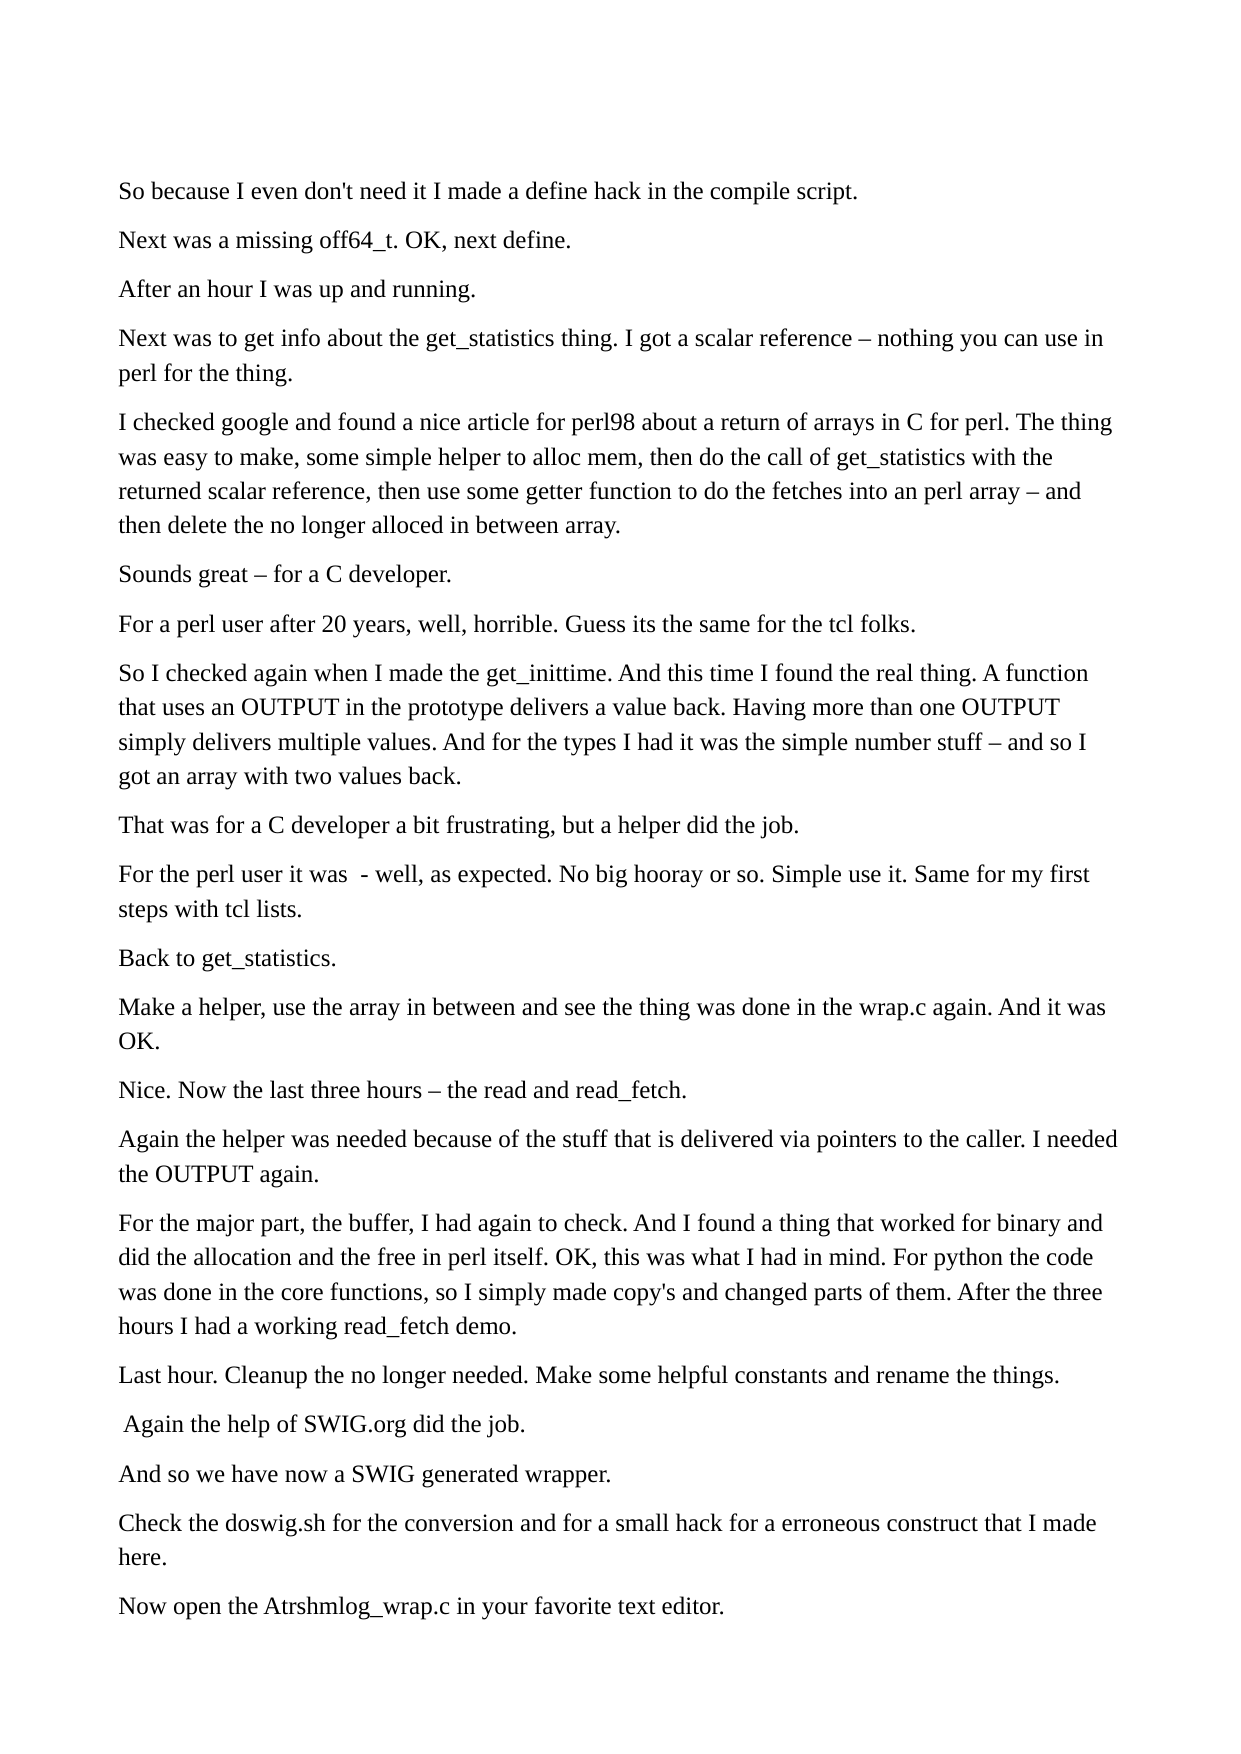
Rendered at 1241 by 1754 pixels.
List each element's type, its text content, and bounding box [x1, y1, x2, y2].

text Back to get_statistics. [118, 943, 1122, 972]
text Last hour. Cleanup the no longer needed. Make some helpful constants and rename the things. [118, 1361, 1122, 1389]
text Next was a missing off64_t. OK, next define. [118, 225, 1122, 254]
text Now open the Atrshmlog_wrap.c in your favorite text editor. [118, 1591, 1122, 1620]
text So I checked again when I made the get_inittime. And this time I found the real thing. A function that uses an OUTPUT in the prototype delivers a value back. Having more than one OUTPUT simply delivers multiple values. And for the types I had it was the simple number stuff – and so I got an array with two values back. [118, 658, 1122, 790]
text So because I even don't need it I made a define hack in the compile script. [118, 176, 1122, 205]
text For a perl user after 20 years, well, horrible. Guess its the same for the tcl folks. [118, 609, 1122, 637]
text I checked google and found a nice article for perl98 about a return of arrays in C for perl. The thing was easy to make, some simple helper to alloc mem, then do the call of get_statistics with the returned scalar reference, then use some getter function to do the fetches into an perl array – and then delete the no longer alloced in between array. [118, 407, 1122, 539]
text And so we have now a SWIG generated wrapper. [118, 1459, 1122, 1487]
text Again the help of SWIG.org did the job. [118, 1409, 1122, 1438]
text That was for a C developer a bit frustrating, but a helper did the job. [118, 810, 1122, 839]
text For the perl user it was - well, as expected. No big hooray or so. Simple use it. Same for my first steps with tcl lists. [118, 859, 1122, 922]
text For the major part, the buffer, I had again to check. And I found a thing that worked for binary and did the allocation and the free in perl itself. OK, this was what I had in mind. For python the code was done in the core functions, so I simply made copy's and changed parts of them. After the three hours I had a working read_fetch demo. [118, 1208, 1122, 1340]
text Sounds great – for a C developer. [118, 559, 1122, 588]
text Nice. Now the last three hours – the read and read_fetch. [118, 1075, 1122, 1104]
text Again the helper was needed because of the stuff that is delivered via pointers to the caller. I needed the OUTPUT again. [118, 1124, 1122, 1188]
text Check the doswig.sh for the conversion and for a small hack for a erroneous construct that I made here. [118, 1508, 1122, 1571]
text Next was to get info about the get_statistics thing. I got a scalar reference – nothing you can use in perl for the thing. [118, 323, 1122, 387]
text After an hour I was up and running. [118, 274, 1122, 303]
text Make a helper, use the array in between and see the thing was done in the wrap.c again. And it was OK. [118, 992, 1122, 1055]
